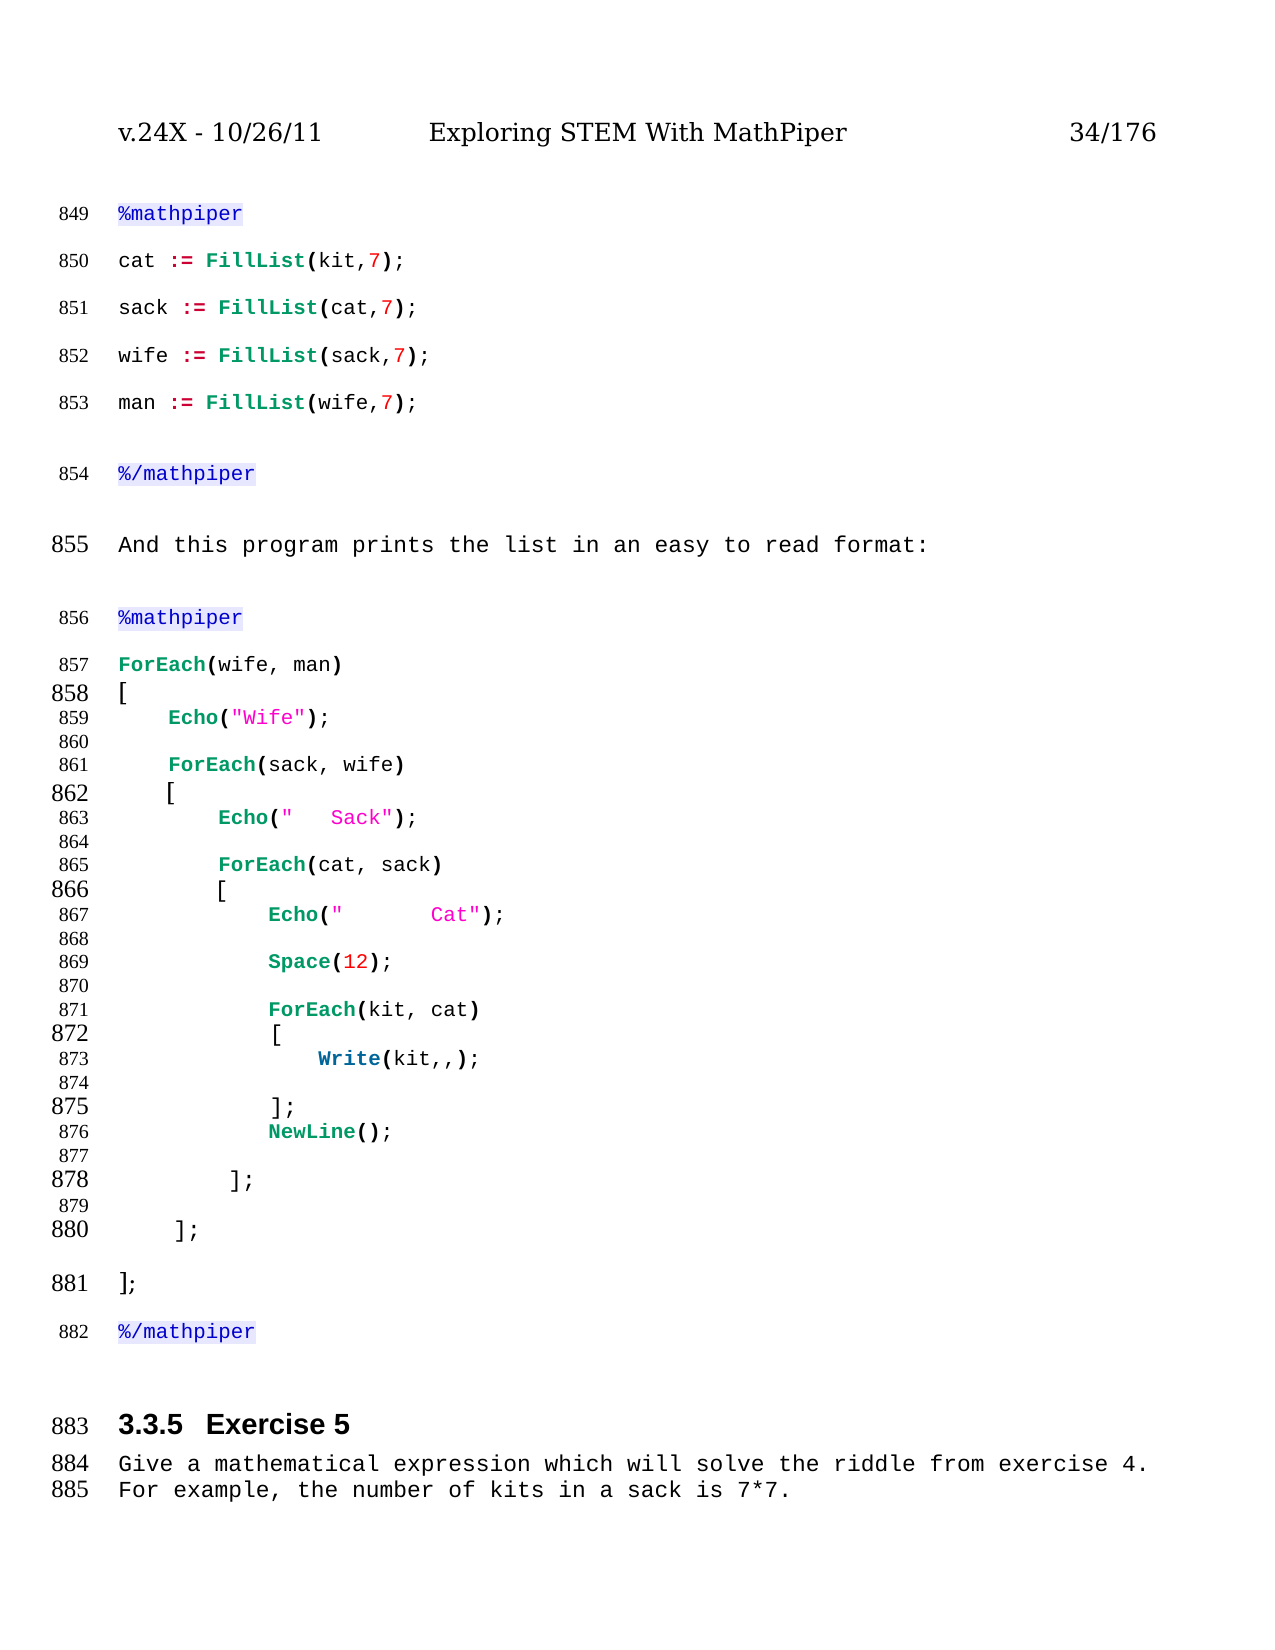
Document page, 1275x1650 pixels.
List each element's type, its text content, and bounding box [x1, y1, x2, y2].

text %mathpiper [118, 203, 1157, 226]
text [ [118, 878, 1157, 904]
subtitle Exercise 5 [118, 1407, 1157, 1440]
text Give a mathematical expression which will solve the riddle from exercise 4. For example, the number of kits in a sack is 7*7. [118, 1452, 1157, 1504]
text Echo(" Cat"); [118, 904, 1157, 928]
text %/mathpiper [118, 463, 1157, 486]
text ForEach(kit, cat) [118, 999, 1157, 1022]
text [ [118, 678, 1157, 707]
text ]; [118, 1268, 1157, 1297]
text ForEach(wife, man) [118, 654, 1157, 678]
text ]; [118, 1096, 1157, 1121]
text [ [118, 1022, 1157, 1048]
text ]; [118, 1169, 1157, 1195]
text %/mathpiper [118, 1321, 1157, 1344]
text sack := FillList(cat,7); [118, 297, 1157, 321]
text %mathpiper [118, 607, 1157, 631]
text man := FillList(wife,7); [118, 392, 1157, 416]
text NewLine(); [118, 1121, 1157, 1145]
text Write(kit,,); [118, 1048, 1157, 1072]
text ]; [118, 1218, 1157, 1244]
text And this program prints the list in an easy to read format: [118, 534, 1157, 560]
text Echo("Wife"); [118, 707, 1157, 731]
text cat := FillList(kit,7); [118, 250, 1157, 274]
text wife := FillList(sack,7); [118, 344, 1157, 368]
text ForEach(cat, sack) [118, 854, 1157, 878]
text Echo(" Sack"); [118, 807, 1157, 831]
text [ [118, 778, 1157, 807]
text ForEach(sack, wife) [118, 754, 1157, 778]
text Space(12); [118, 951, 1157, 975]
